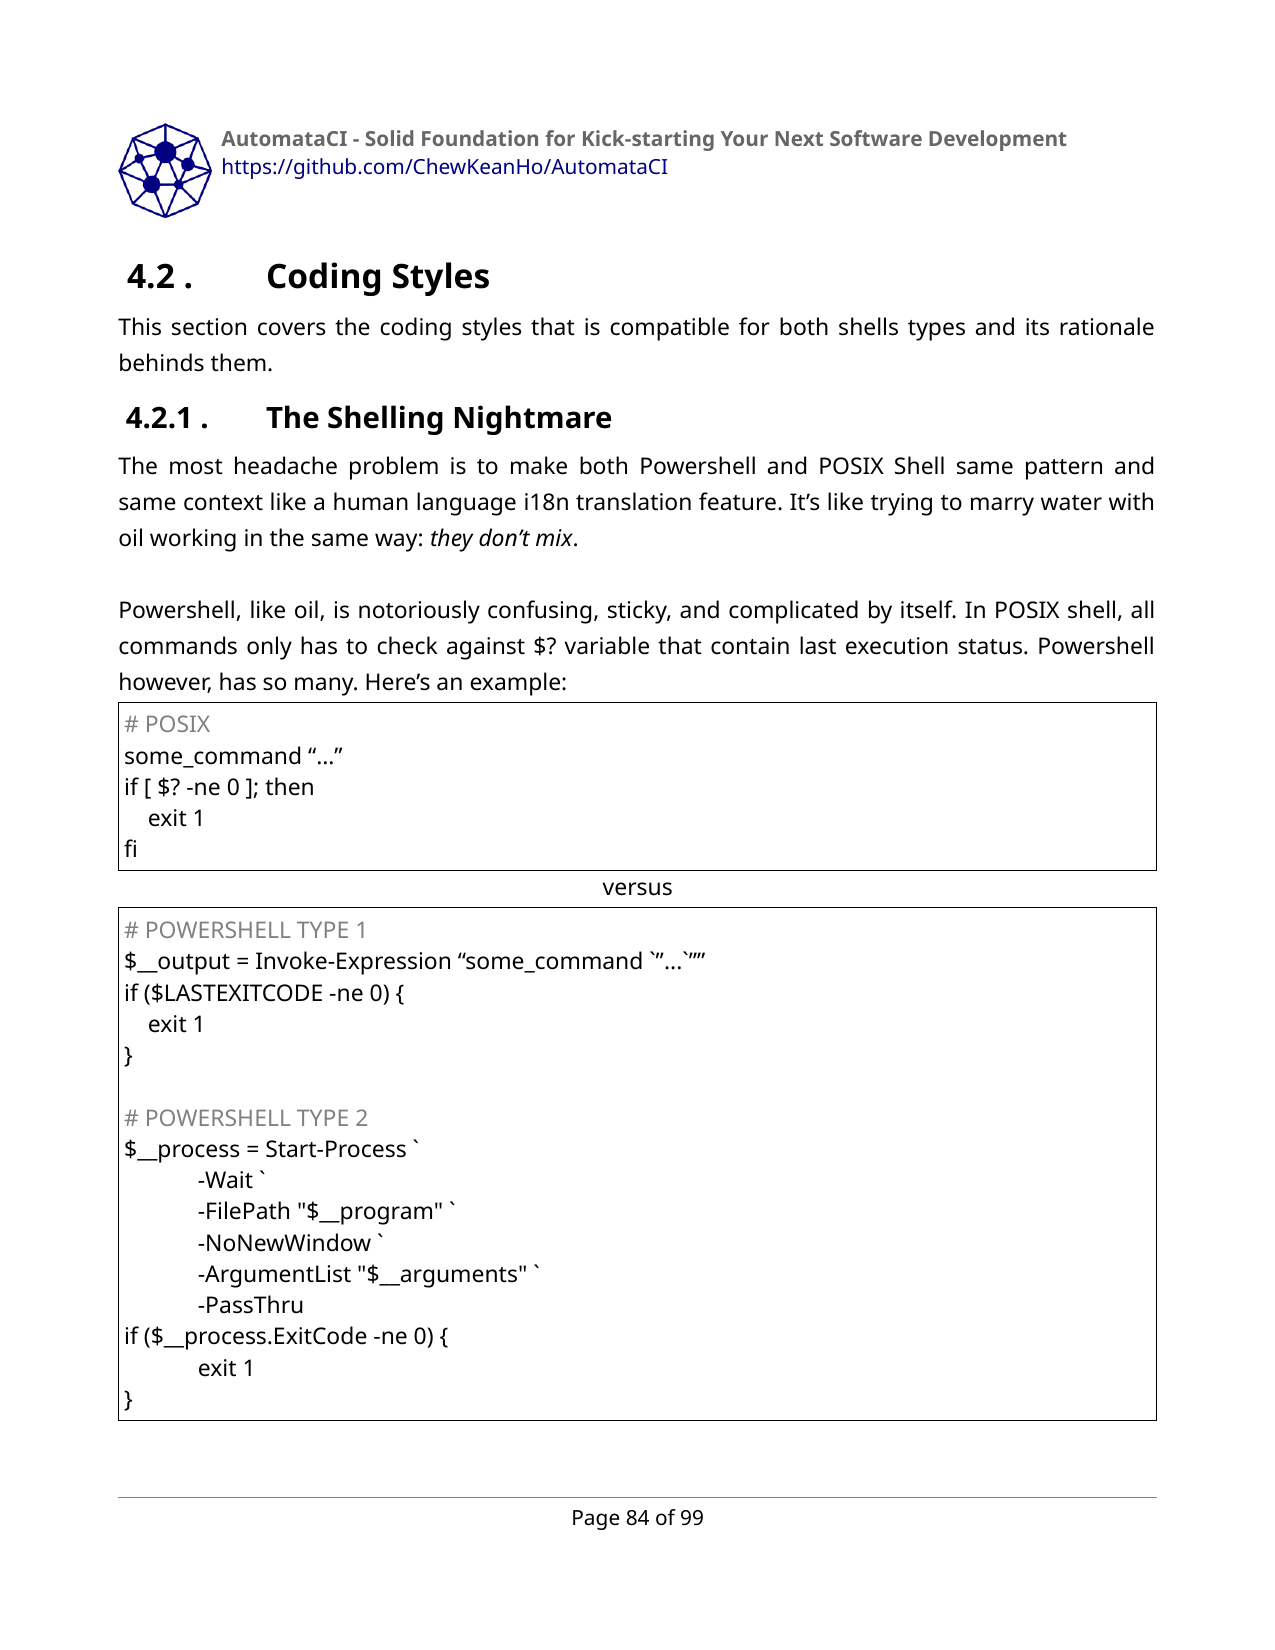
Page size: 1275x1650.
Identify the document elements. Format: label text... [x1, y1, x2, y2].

text versus [118, 871, 1157, 903]
subtitle The Shelling Nightmare [118, 397, 1157, 437]
picture [118, 123, 212, 218]
subtitle Coding Styles [118, 253, 1157, 298]
table_header # POWERSHELL TYPE 1 $__output = Invoke-Expression “some_command `”...`”” if ($LASTEXITCODE -ne 0) { exit 1 } # POWERSHELL TYPE 2 $__process = Start-Process ` -Wait ` -FilePath "$__program" ` -NoNewWindow ` -ArgumentList "$__arguments" ` -PassThru if ($__process.ExitCode -ne 0) { exit 1 } [119, 908, 1156, 1420]
text This section covers the coding styles that is compatible for both shells types and its rationale behinds them. [118, 311, 1157, 378]
text The most headache problem is to make both Powershell and POSIX Shell same pattern and same context like a human language i18n translation feature. It’s like trying to marry water with oil working in the same way: they don’t mix. [118, 450, 1157, 553]
text Powershell, like oil, is notoriously confusing, sticky, and complicated by itself. In POSIX shell, all commands only has to check against $? variable that contain last execution status. Powershell however, has so many. Here’s an example: [118, 594, 1157, 697]
table_header # POSIX some_command “…” if [ $? -ne 0 ]; then exit 1 fi [119, 703, 1156, 870]
